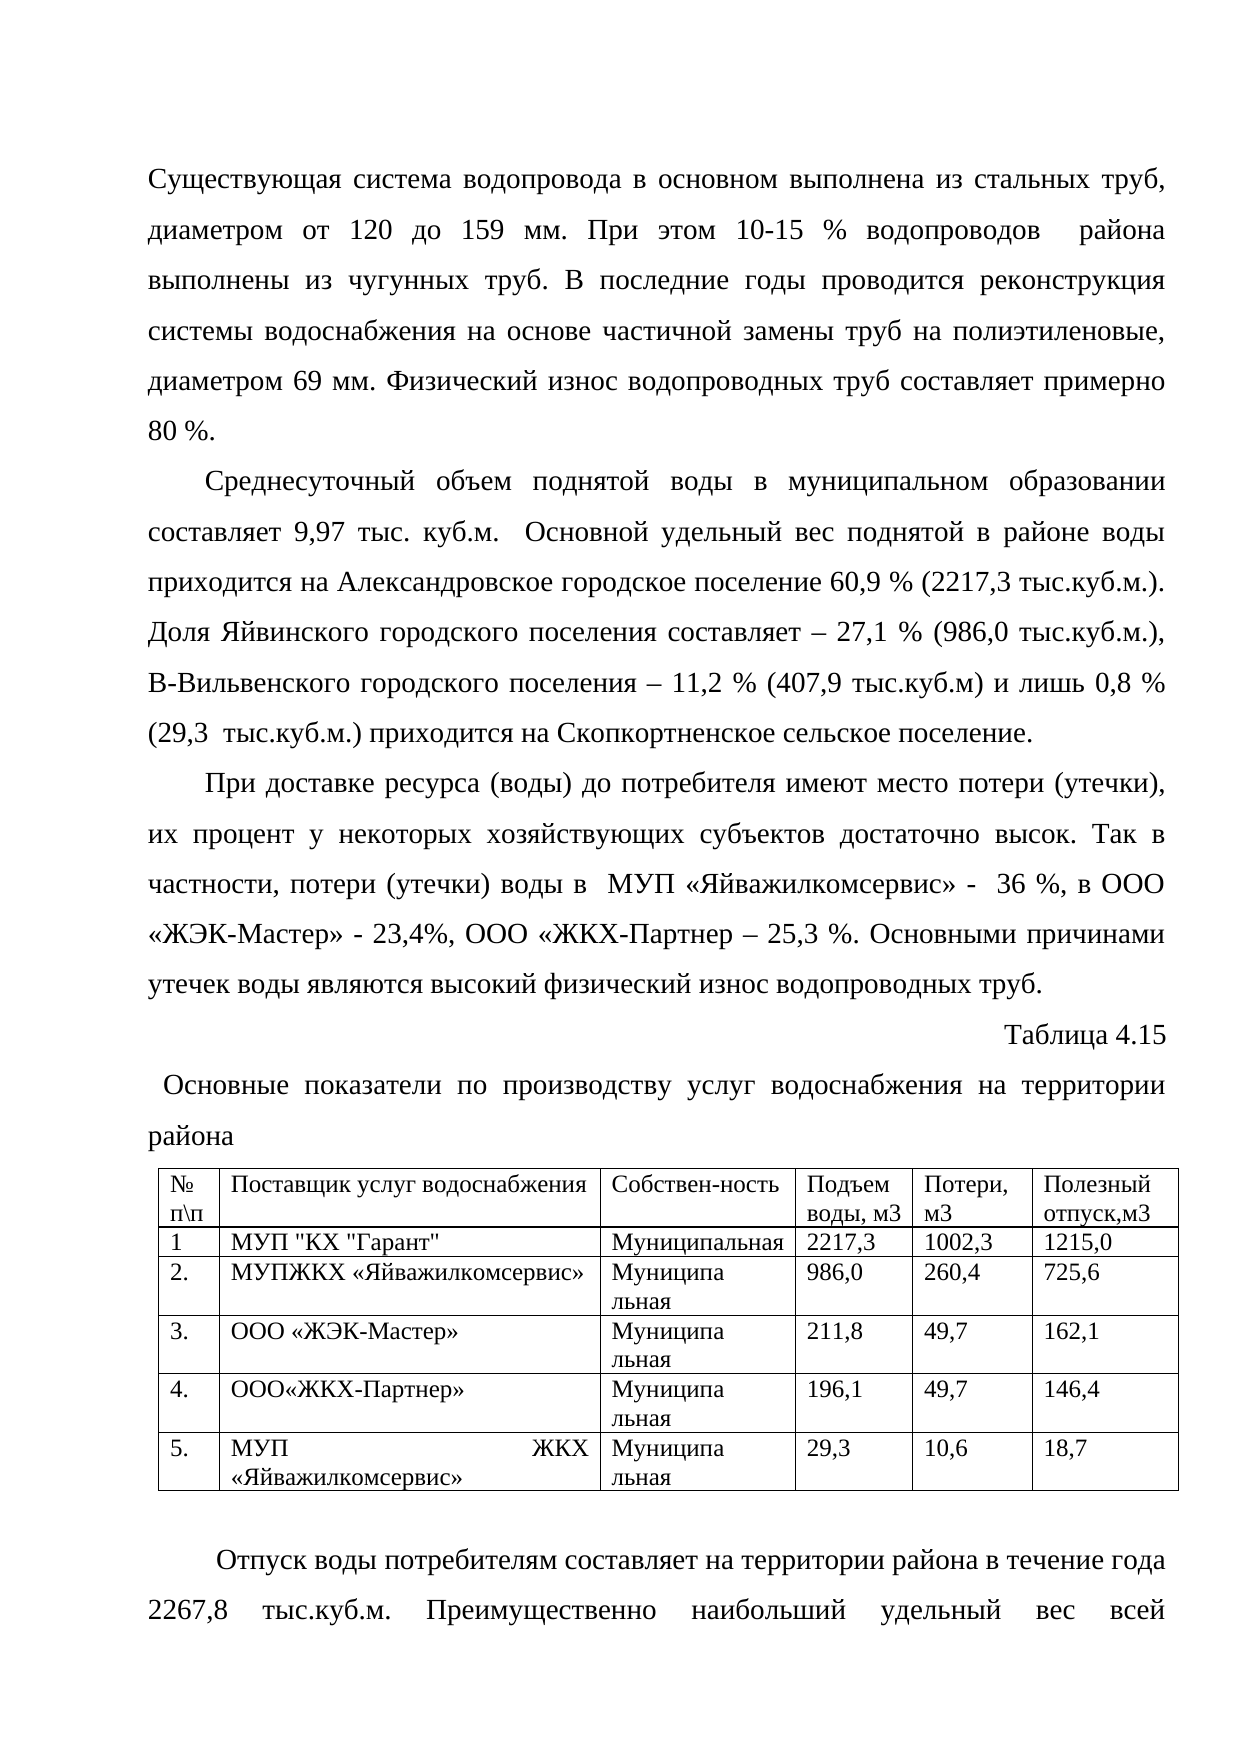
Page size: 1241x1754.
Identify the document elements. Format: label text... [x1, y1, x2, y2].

table_cell 3. [159, 1316, 219, 1373]
table_cell МУПЖКХ «Яйважилкомсервис» [220, 1257, 600, 1315]
table_cell 4. [159, 1374, 219, 1432]
table_cell 49,7 [913, 1374, 1032, 1432]
table_cell Муниципа льная [601, 1316, 795, 1373]
text Основные показатели по производству услуг водоснабжения на территории района [148, 1067, 1166, 1151]
text При доставке ресурса (воды) до потребителя имеют место потери (утечки), их процент у некоторых хозяйствующих субъектов достаточно высок. Так в частности, потери (утечки) воды в МУП «Яйважилкомсервис» - 36 %, в ООО «ЖЭК-Мастер» - 23,4%, ООО «ЖКХ-Партнер – 25,3 %. Основными причинами утечек воды являются высокий физический износ водопроводных труб. [148, 765, 1166, 1000]
table_cell 146,4 [1033, 1374, 1178, 1432]
table_cell МУП "КХ "Гарант" [220, 1228, 600, 1256]
table_cell 260,4 [913, 1257, 1032, 1315]
text Таблица 4.15 [148, 1017, 1166, 1051]
table_cell 196,1 [796, 1374, 912, 1432]
table_cell Муниципа льная [601, 1433, 795, 1490]
table_cell 10,6 [913, 1433, 1032, 1490]
table_cell 162,1 [1033, 1316, 1178, 1373]
table_header Собствен-ность [601, 1169, 795, 1226]
table_cell 49,7 [913, 1316, 1032, 1373]
table_cell 29,3 [796, 1433, 912, 1490]
table_cell Муниципа льная [601, 1257, 795, 1315]
table_cell 211,8 [796, 1316, 912, 1373]
table_cell 18,7 [1033, 1433, 1178, 1490]
table_header Подъем воды, м3 [796, 1169, 912, 1226]
table_cell Муниципальная [601, 1228, 795, 1256]
table_cell ООО «ЖЭК-Мастер» [220, 1316, 600, 1373]
table_cell ООО«ЖКХ-Партнер» [220, 1374, 600, 1432]
table_cell МУП ЖКХ «Яйважилкомсервис» [220, 1433, 600, 1490]
text Среднесуточный объем поднятой воды в муниципальном образовании составляет 9,97 тыс. куб.м. Основной удельный вес поднятой в районе воды приходится на Александровское городское поселение 60,9 % (2217,3 тыс.куб.м.). Доля Яйвинского городского поселения составляет – 27,1 % (986,0 тыс.куб.м.), В-Вильвенского городского поселения – 11,2 % (407,9 тыс.куб.м) и лишь 0,8 % (29,3 тыс.куб.м.) приходится на Скопкортненское сельское поселение. [148, 463, 1166, 749]
table_cell 2217,3 [796, 1228, 912, 1256]
table_cell 1 [159, 1228, 219, 1256]
table_cell Муниципа льная [601, 1374, 795, 1432]
table_cell 1215,0 [1033, 1228, 1178, 1256]
table_header Полезный отпуск,м3 [1033, 1169, 1178, 1226]
text Отпуск воды потребителям составляет на территории района в течение года 2267,8 тыс.куб.м. Преимущественно наибольший удельный вес всей [148, 1542, 1166, 1626]
table_cell 5. [159, 1433, 219, 1490]
table_header Поставщик услуг водоснабжения [220, 1169, 600, 1226]
table_header Потери, м3 [913, 1169, 1032, 1226]
text Существующая система водопровода в основном выполнена из стальных труб, диаметром от 120 до 159 мм. При этом 10-15 % водопроводов района выполнены из чугунных труб. В последние годы проводится реконструкция системы водоснабжения на основе частичной замены труб на полиэтиленовые, диаметром 69 мм. Физический износ водопроводных труб составляет примерно 80 %. [148, 162, 1166, 447]
table_cell 986,0 [796, 1257, 912, 1315]
table_cell 725,6 [1033, 1257, 1178, 1315]
table_cell 2. [159, 1257, 219, 1315]
table_header № п\п [159, 1169, 219, 1226]
table_cell 1002,3 [913, 1228, 1032, 1256]
